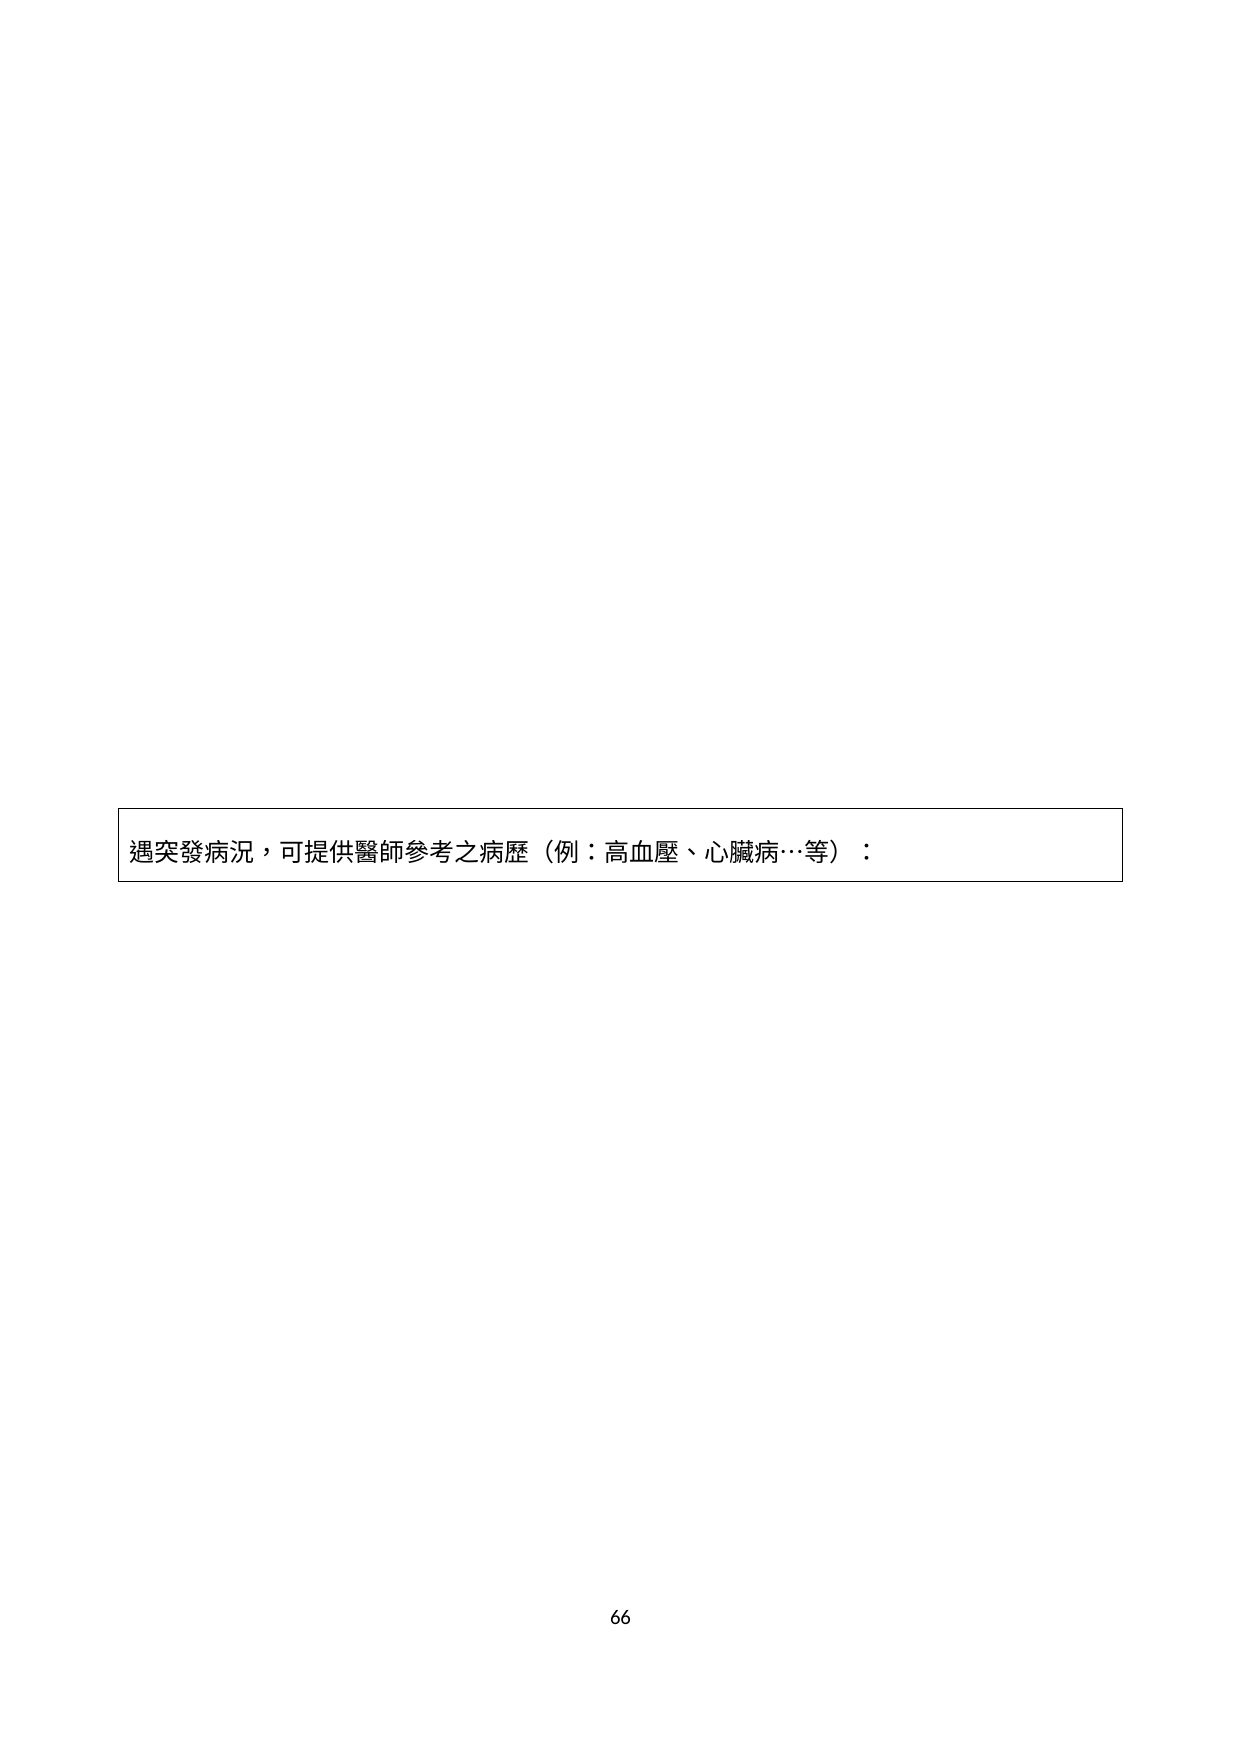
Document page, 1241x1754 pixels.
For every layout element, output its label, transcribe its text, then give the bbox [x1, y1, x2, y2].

table_cell 遇突發病況，可提供醫師參考之病歷（例：高血壓、心臟病…等）： [119, 809, 1122, 881]
